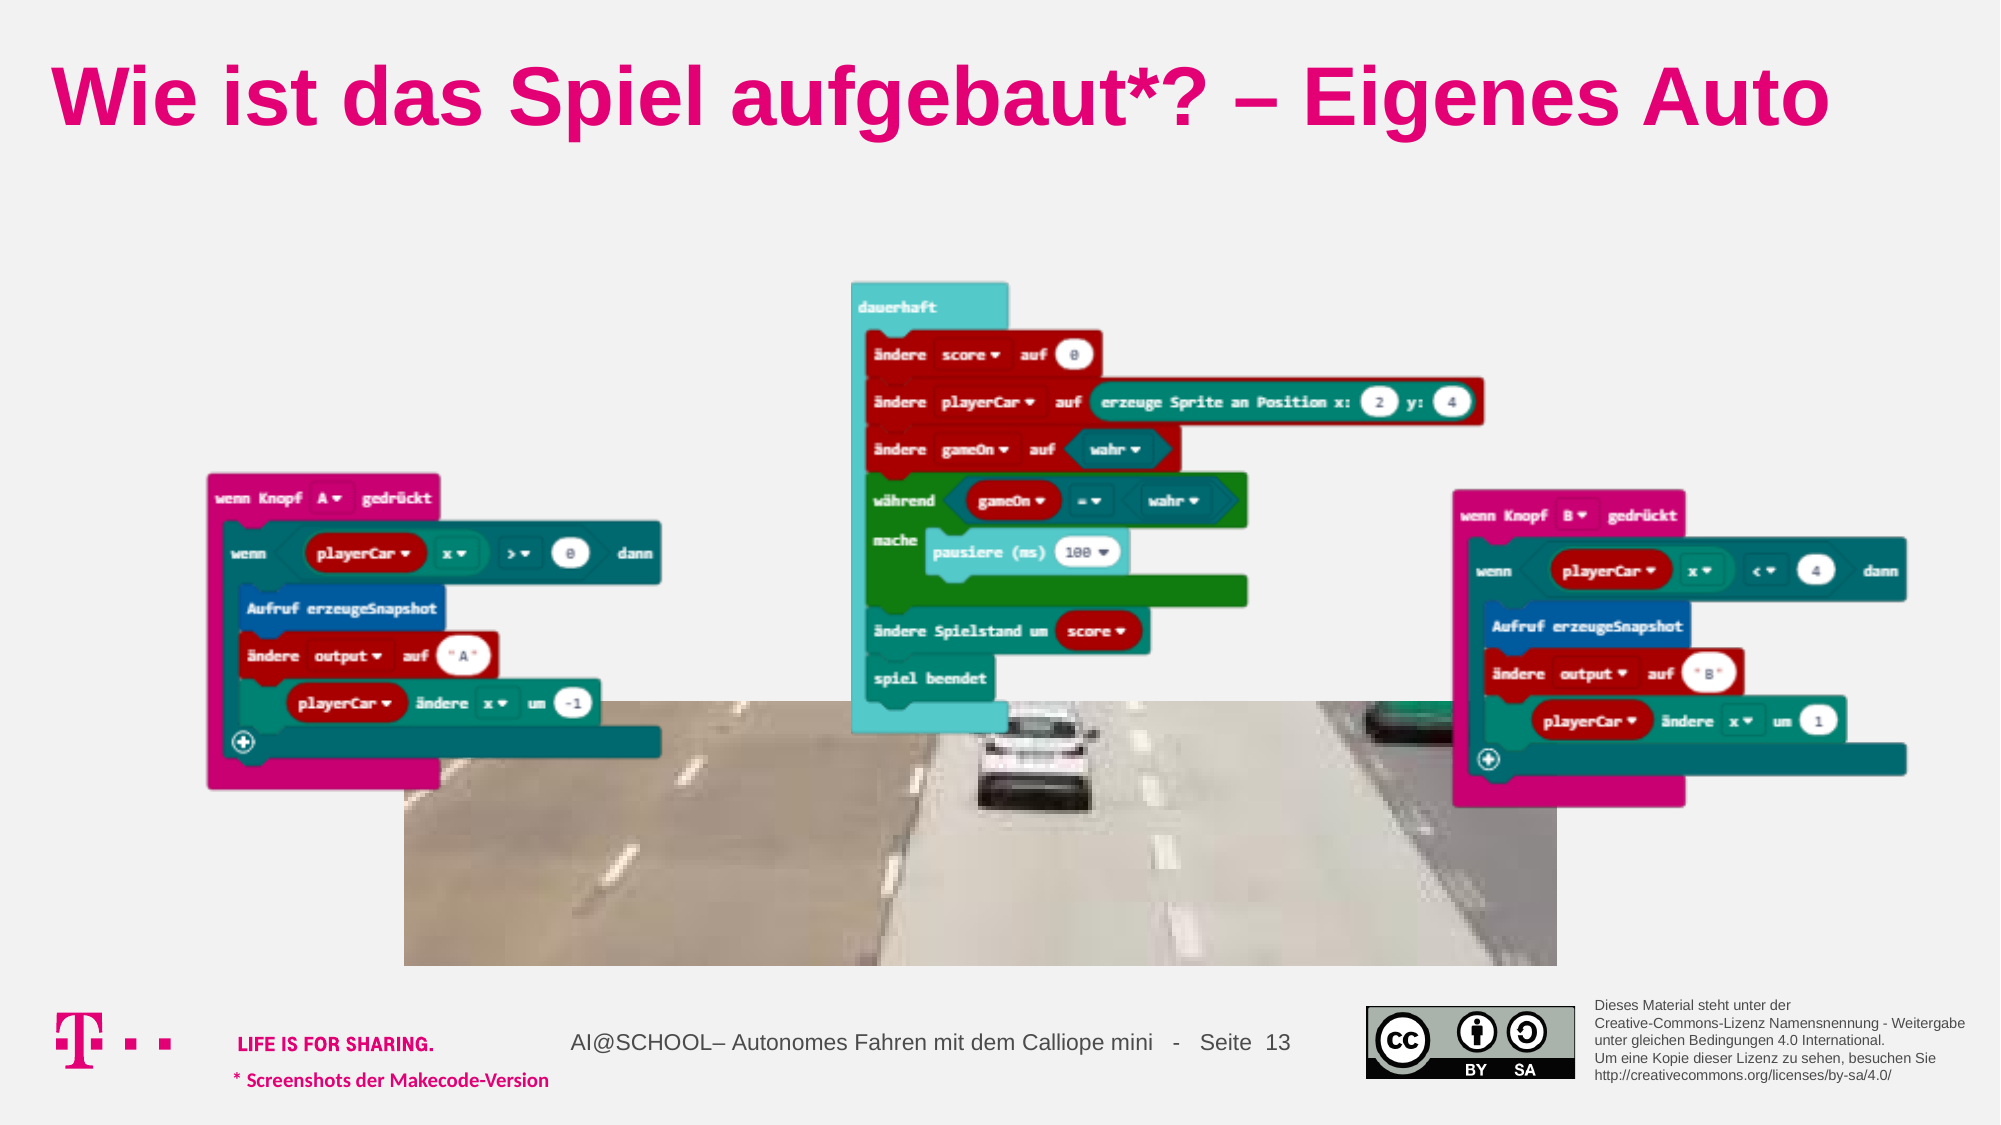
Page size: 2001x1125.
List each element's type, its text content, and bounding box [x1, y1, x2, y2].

text_box Wie ist das Spiel aufgebaut*? – Eigenes Auto [36, 45, 1964, 174]
text_box * Screenshots der Makecode-Version [216, 1058, 571, 1100]
picture [173, 242, 1921, 977]
